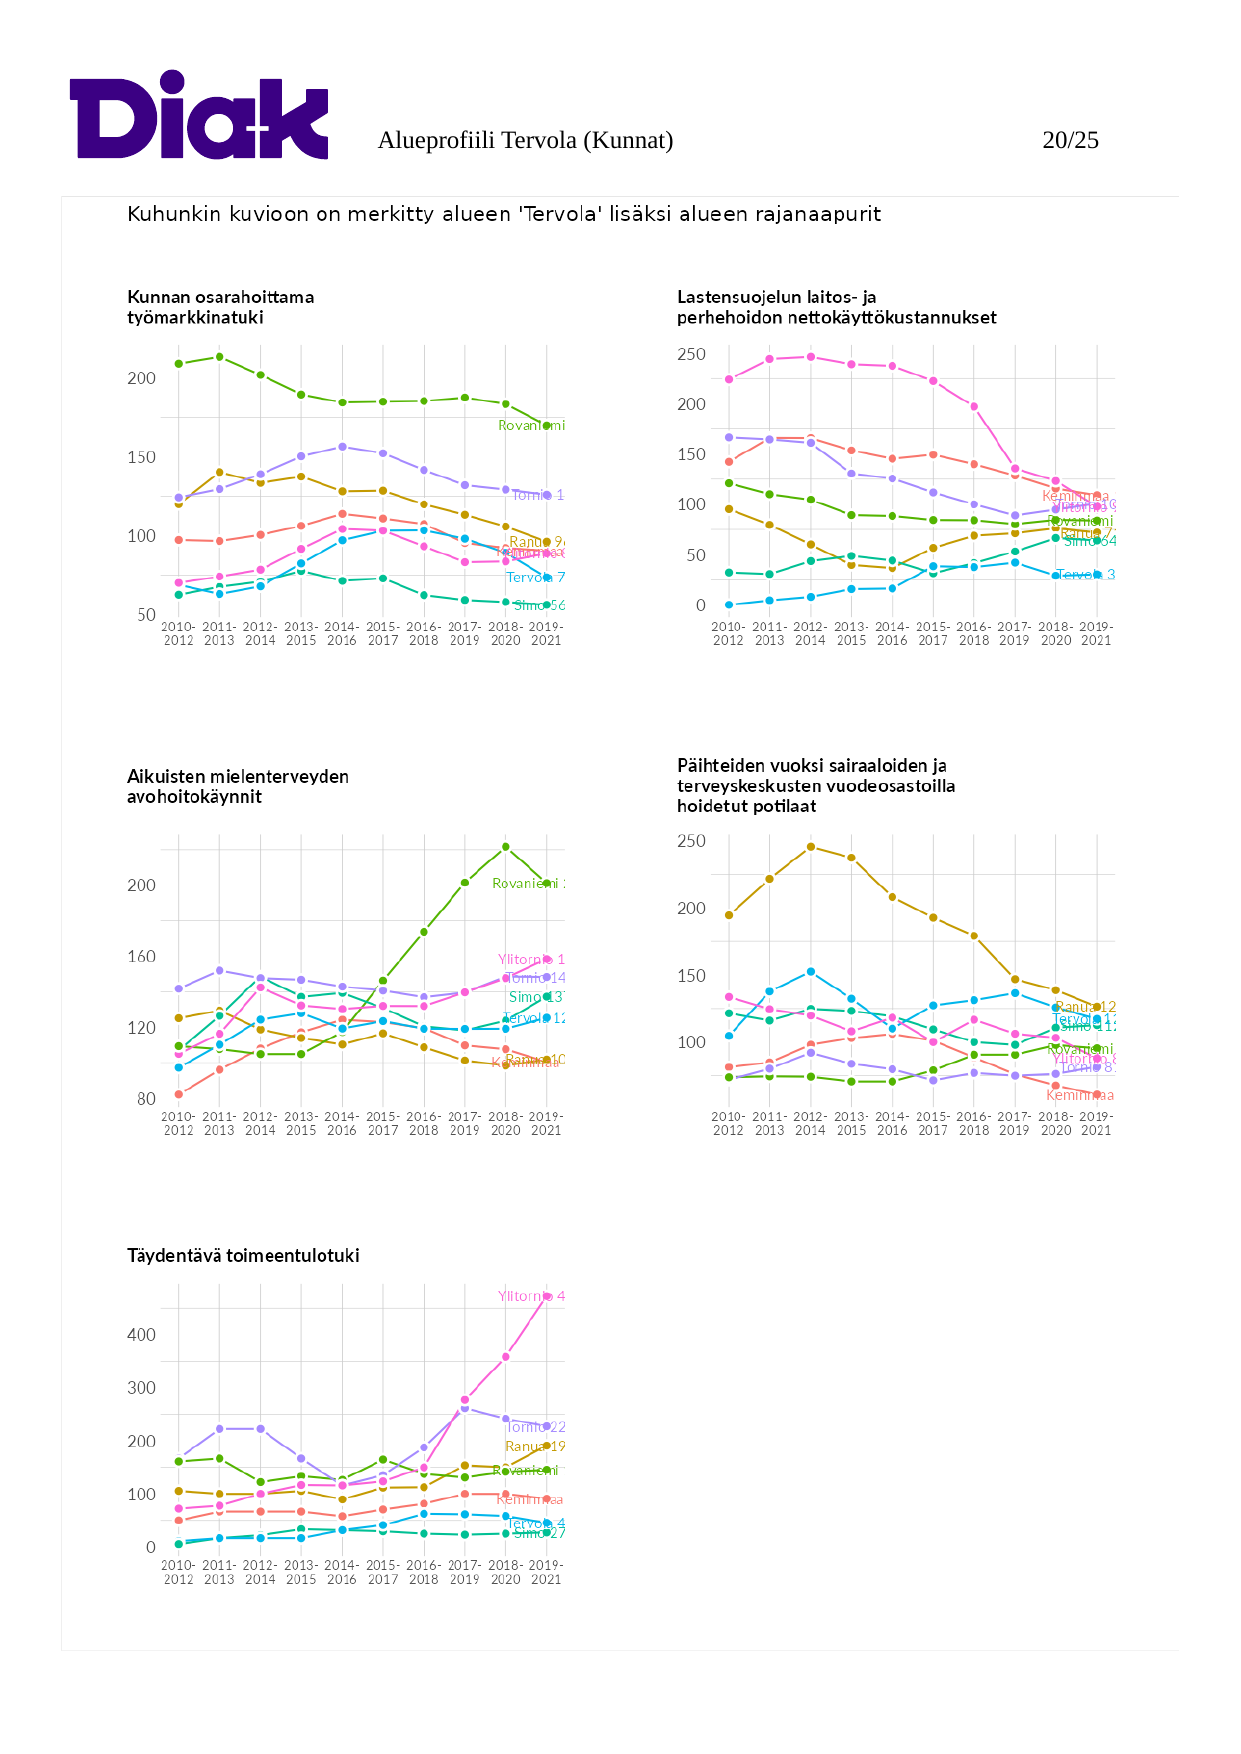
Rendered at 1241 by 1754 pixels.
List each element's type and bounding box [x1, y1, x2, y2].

picture [61, 196, 1179, 1651]
